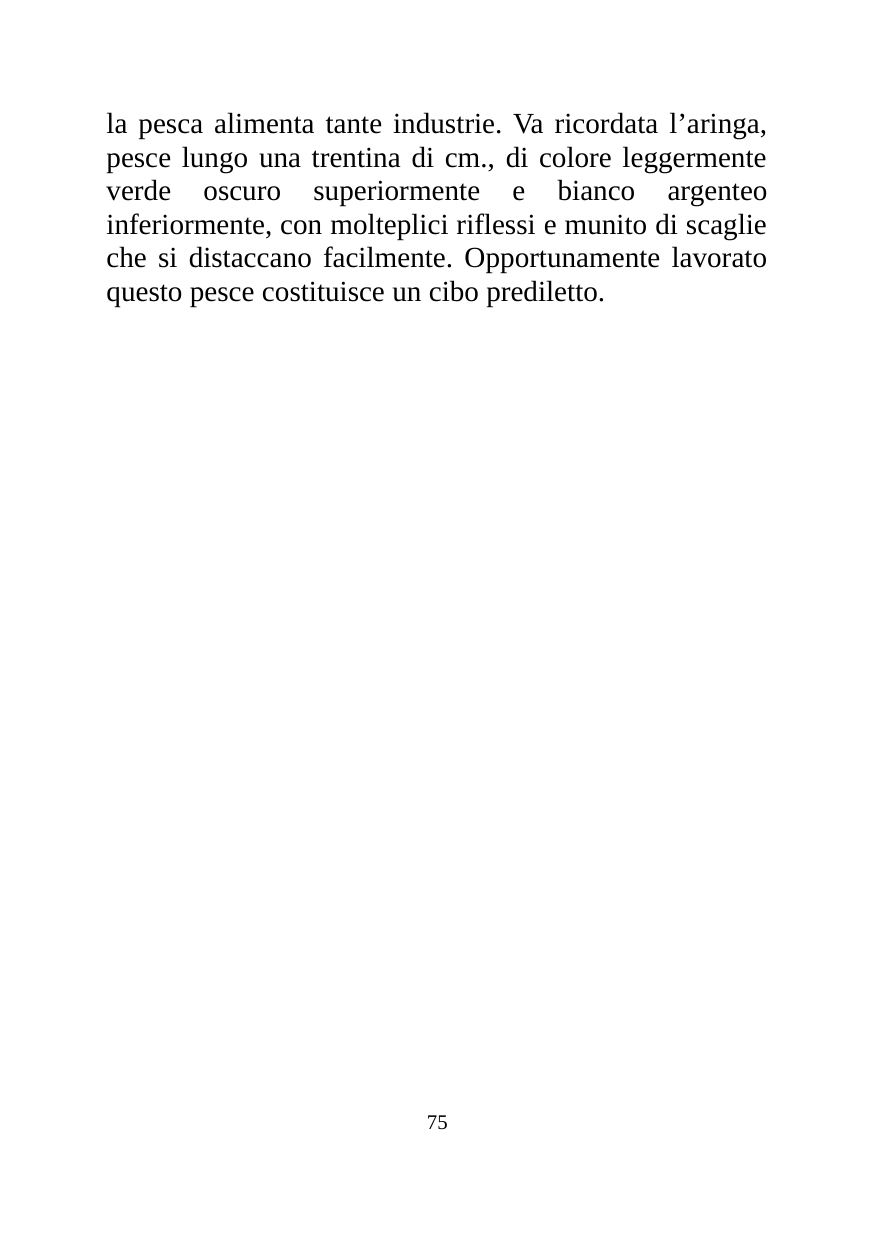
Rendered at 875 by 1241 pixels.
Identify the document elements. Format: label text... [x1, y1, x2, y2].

text la pesca alimenta tante industrie. Va ricordata l’aringa, pesce lungo una trentina di cm., di colore leggermente verde oscuro superiormente e bianco argenteo inferiormente, con molteplici riflessi e munito di scaglie che si distaccano facilmente. Opportunamente lavorato questo pesce costituisce un cibo prediletto. [106, 106, 768, 307]
